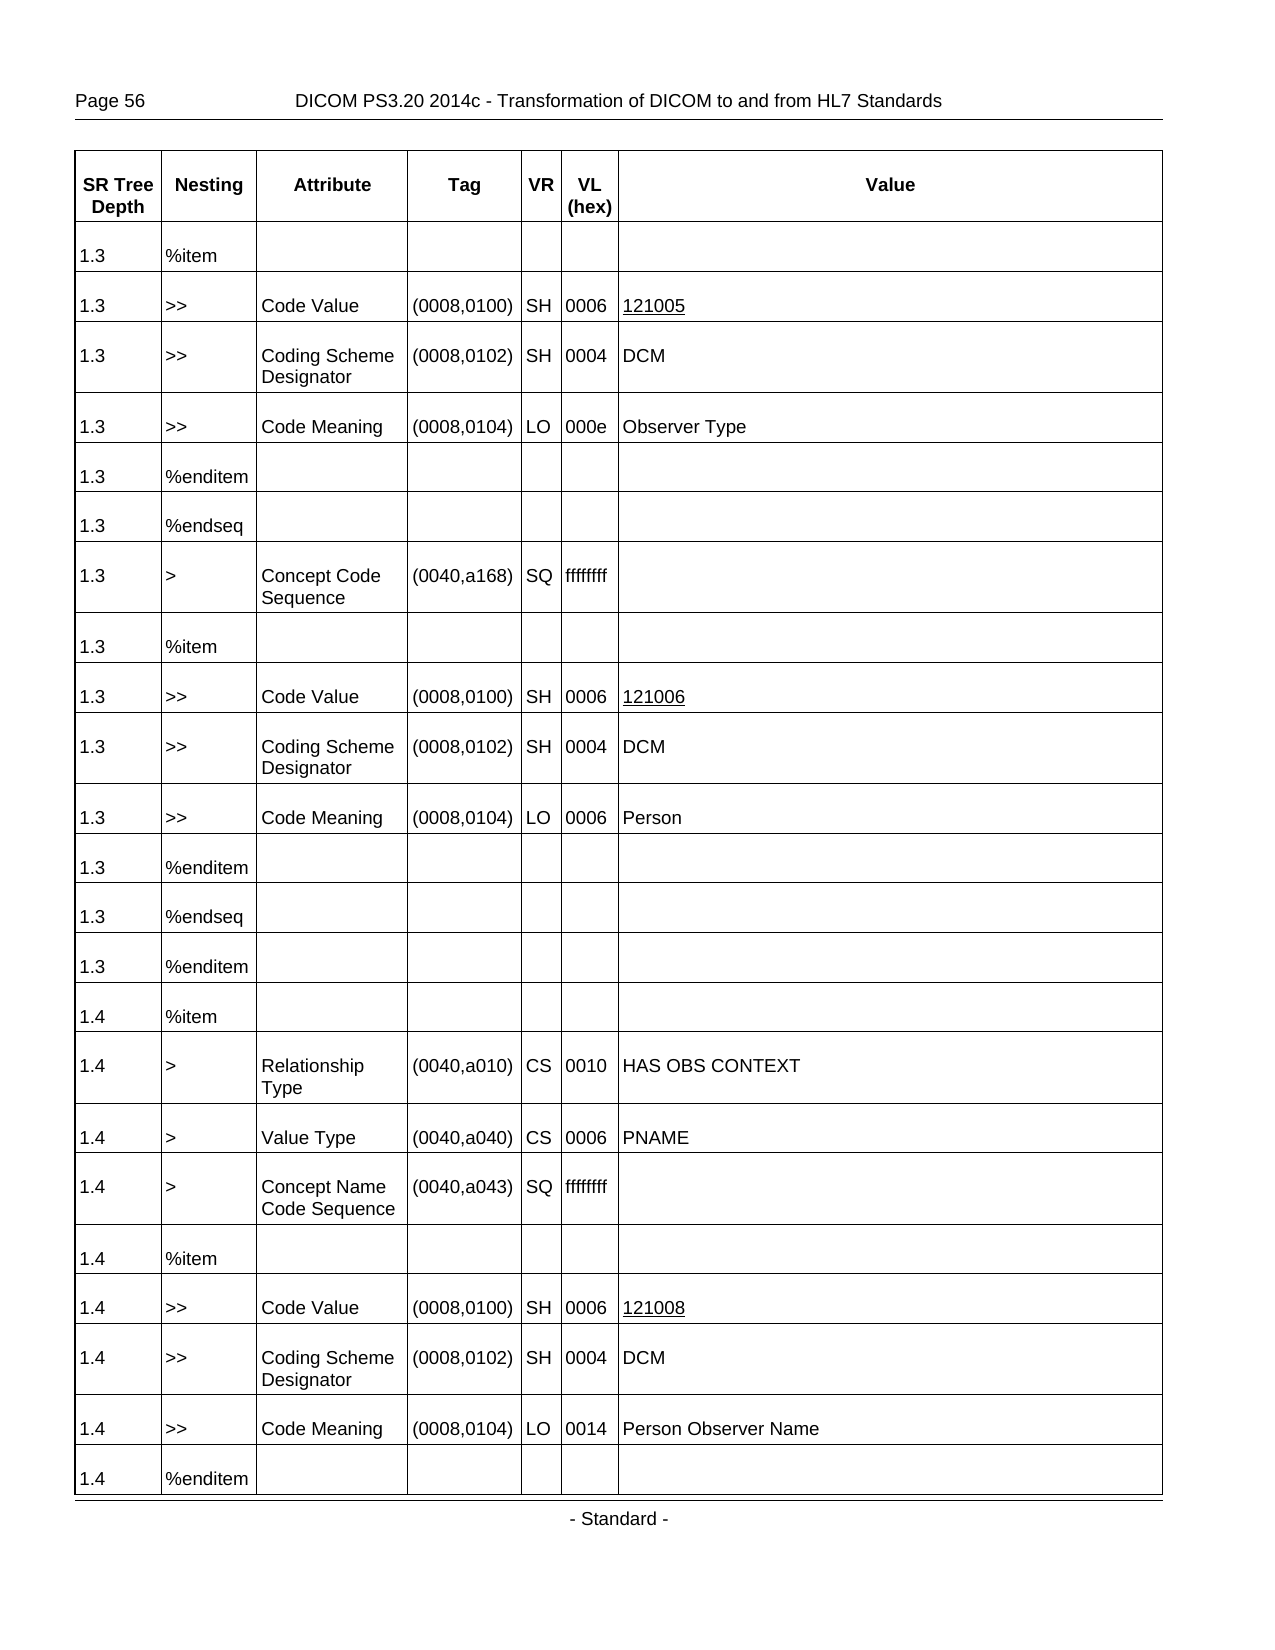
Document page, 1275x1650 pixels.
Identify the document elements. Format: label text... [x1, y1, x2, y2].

table_cell 1.4 [76, 1032, 161, 1102]
table_cell 1.3 [76, 933, 161, 982]
table_cell 1.3 [76, 834, 161, 882]
table_cell 1.4 [76, 1274, 161, 1323]
table_cell %enditem [162, 933, 256, 982]
table_cell Coding Scheme Designator [257, 713, 407, 783]
table_cell [408, 834, 521, 882]
table_cell [408, 983, 521, 1031]
table_cell %enditem [162, 834, 256, 882]
table_cell (0008,0104) [408, 393, 521, 442]
table_cell 0004 [562, 322, 618, 392]
table_cell [562, 933, 618, 982]
table_header SR Tree Depth [76, 151, 161, 221]
table_cell [619, 222, 1162, 271]
table_cell [619, 492, 1162, 541]
table_cell [522, 834, 561, 882]
table_cell 1.3 [76, 883, 161, 932]
table_header VL (hex) [562, 151, 618, 221]
table_cell SH [522, 1324, 561, 1394]
table_cell (0008,0100) [408, 272, 521, 321]
table_cell %enditem [162, 1445, 256, 1493]
table_cell [619, 983, 1162, 1031]
table_cell 1.3 [76, 443, 161, 491]
table_cell 1.4 [76, 1445, 161, 1493]
table_cell (0008,0100) [408, 663, 521, 712]
table_cell Person [619, 784, 1162, 832]
table_cell %enditem [162, 443, 256, 491]
table_cell [619, 443, 1162, 491]
table_cell CS [522, 1104, 561, 1152]
table_cell 1.4 [76, 983, 161, 1031]
table_cell 0010 [562, 1032, 618, 1102]
table_cell 0006 [562, 272, 618, 321]
table_header VR [522, 151, 561, 221]
table_cell [619, 883, 1162, 932]
table_cell 0006 [562, 1104, 618, 1152]
table_cell [408, 222, 521, 271]
table_cell (0040,a010) [408, 1032, 521, 1102]
table_cell [619, 834, 1162, 882]
table_cell [619, 1225, 1162, 1273]
table_cell SH [522, 1274, 561, 1323]
table_cell CS [522, 1032, 561, 1102]
table_cell LO [522, 784, 561, 832]
table_cell Concept Code Sequence [257, 542, 407, 612]
table_cell > [162, 1104, 256, 1152]
table_cell [522, 883, 561, 932]
table_cell %item [162, 613, 256, 662]
table_cell [562, 983, 618, 1031]
table_cell [257, 834, 407, 882]
table_cell [257, 983, 407, 1031]
table_cell [408, 883, 521, 932]
table_cell [408, 933, 521, 982]
table_cell 1.3 [76, 613, 161, 662]
table_cell [408, 443, 521, 491]
table_cell [257, 222, 407, 271]
table_cell 1.3 [76, 663, 161, 712]
table_cell Code Meaning [257, 1395, 407, 1444]
table_cell 1.3 [76, 492, 161, 541]
table_cell Code Meaning [257, 784, 407, 832]
table_cell Relationship Type [257, 1032, 407, 1102]
table_cell >> [162, 1395, 256, 1444]
table_cell [408, 613, 521, 662]
table_cell (0008,0104) [408, 1395, 521, 1444]
table_cell Code Value [257, 663, 407, 712]
table_cell (0040,a040) [408, 1104, 521, 1152]
table_cell 000e [562, 393, 618, 442]
table_cell (0008,0102) [408, 713, 521, 783]
table_cell PNAME [619, 1104, 1162, 1152]
table_cell SH [522, 272, 561, 321]
table_cell [257, 443, 407, 491]
table_cell >> [162, 1324, 256, 1394]
table_cell (0040,a043) [408, 1153, 521, 1223]
table_cell (0008,0100) [408, 1274, 521, 1323]
table_cell ffffffff [562, 542, 618, 612]
table_cell Coding Scheme Designator [257, 322, 407, 392]
table_cell >> [162, 784, 256, 832]
table_cell [522, 222, 561, 271]
table_cell [619, 1153, 1162, 1223]
table_cell Code Meaning [257, 393, 407, 442]
table_cell > [162, 542, 256, 612]
table_cell (0008,0102) [408, 1324, 521, 1394]
table_cell 1.3 [76, 393, 161, 442]
table_cell [619, 542, 1162, 612]
table_cell 121006 [619, 663, 1162, 712]
table_cell [522, 933, 561, 982]
table_header Tag [408, 151, 521, 221]
table_cell SH [522, 322, 561, 392]
table_cell [619, 933, 1162, 982]
table_cell [562, 883, 618, 932]
table_cell Code Value [257, 1274, 407, 1323]
table_cell >> [162, 713, 256, 783]
table_cell [562, 1445, 618, 1493]
table_cell [522, 492, 561, 541]
table_cell 0004 [562, 1324, 618, 1394]
table_cell 1.3 [76, 322, 161, 392]
table_cell %item [162, 1225, 256, 1273]
table_cell [257, 1225, 407, 1273]
table_cell Value Type [257, 1104, 407, 1152]
table_cell [562, 1225, 618, 1273]
table_cell 1.3 [76, 222, 161, 271]
table_cell 1.3 [76, 713, 161, 783]
table_cell 0006 [562, 663, 618, 712]
table_cell >> [162, 1274, 256, 1323]
table_cell DCM [619, 1324, 1162, 1394]
table_cell LO [522, 393, 561, 442]
table_cell HAS OBS CONTEXT [619, 1032, 1162, 1102]
table_cell [257, 933, 407, 982]
table_cell 0014 [562, 1395, 618, 1444]
table_cell 1.4 [76, 1225, 161, 1273]
table_cell [562, 834, 618, 882]
table_cell [522, 613, 561, 662]
table_cell (0008,0102) [408, 322, 521, 392]
table_cell >> [162, 393, 256, 442]
table_cell [522, 983, 561, 1031]
table_cell Coding Scheme Designator [257, 1324, 407, 1394]
table_cell [562, 613, 618, 662]
table_cell (0008,0104) [408, 784, 521, 832]
table_cell [257, 883, 407, 932]
table_cell SH [522, 713, 561, 783]
table_cell >> [162, 663, 256, 712]
table_cell [619, 1445, 1162, 1493]
table_cell %item [162, 983, 256, 1031]
table_cell [257, 492, 407, 541]
table_cell DCM [619, 322, 1162, 392]
table_cell 0004 [562, 713, 618, 783]
table_cell 1.3 [76, 784, 161, 832]
table_cell [562, 443, 618, 491]
table_cell [562, 492, 618, 541]
table_cell SQ [522, 1153, 561, 1223]
table_cell [619, 613, 1162, 662]
table_header Value [619, 151, 1162, 221]
table_cell 1.4 [76, 1395, 161, 1444]
table_cell %item [162, 222, 256, 271]
table_cell SH [522, 663, 561, 712]
table_cell Code Value [257, 272, 407, 321]
table_cell > [162, 1153, 256, 1223]
table_cell [257, 1445, 407, 1493]
table_header Nesting [162, 151, 256, 221]
table_cell [522, 443, 561, 491]
table_cell > [162, 1032, 256, 1102]
table_cell [522, 1225, 561, 1273]
table_cell LO [522, 1395, 561, 1444]
table_cell Observer Type [619, 393, 1162, 442]
table_cell 0006 [562, 1274, 618, 1323]
table_cell 121005 [619, 272, 1162, 321]
table_header Attribute [257, 151, 407, 221]
table_cell Concept Name Code Sequence [257, 1153, 407, 1223]
table_cell DCM [619, 713, 1162, 783]
table_cell 1.4 [76, 1324, 161, 1394]
table_cell [408, 1225, 521, 1273]
table_cell 1.3 [76, 542, 161, 612]
table_cell >> [162, 272, 256, 321]
table_cell ffffffff [562, 1153, 618, 1223]
table_cell (0040,a168) [408, 542, 521, 612]
table_cell 121008 [619, 1274, 1162, 1323]
table_cell 1.4 [76, 1153, 161, 1223]
table_cell 0006 [562, 784, 618, 832]
table_cell %endseq [162, 492, 256, 541]
table_cell Person Observer Name [619, 1395, 1162, 1444]
table_cell [408, 492, 521, 541]
table_cell 1.4 [76, 1104, 161, 1152]
table_cell SQ [522, 542, 561, 612]
table_cell [257, 613, 407, 662]
table_cell [562, 222, 618, 271]
table_cell [522, 1445, 561, 1493]
table_cell 1.3 [76, 272, 161, 321]
table_cell >> [162, 322, 256, 392]
table_cell [408, 1445, 521, 1493]
table_cell %endseq [162, 883, 256, 932]
